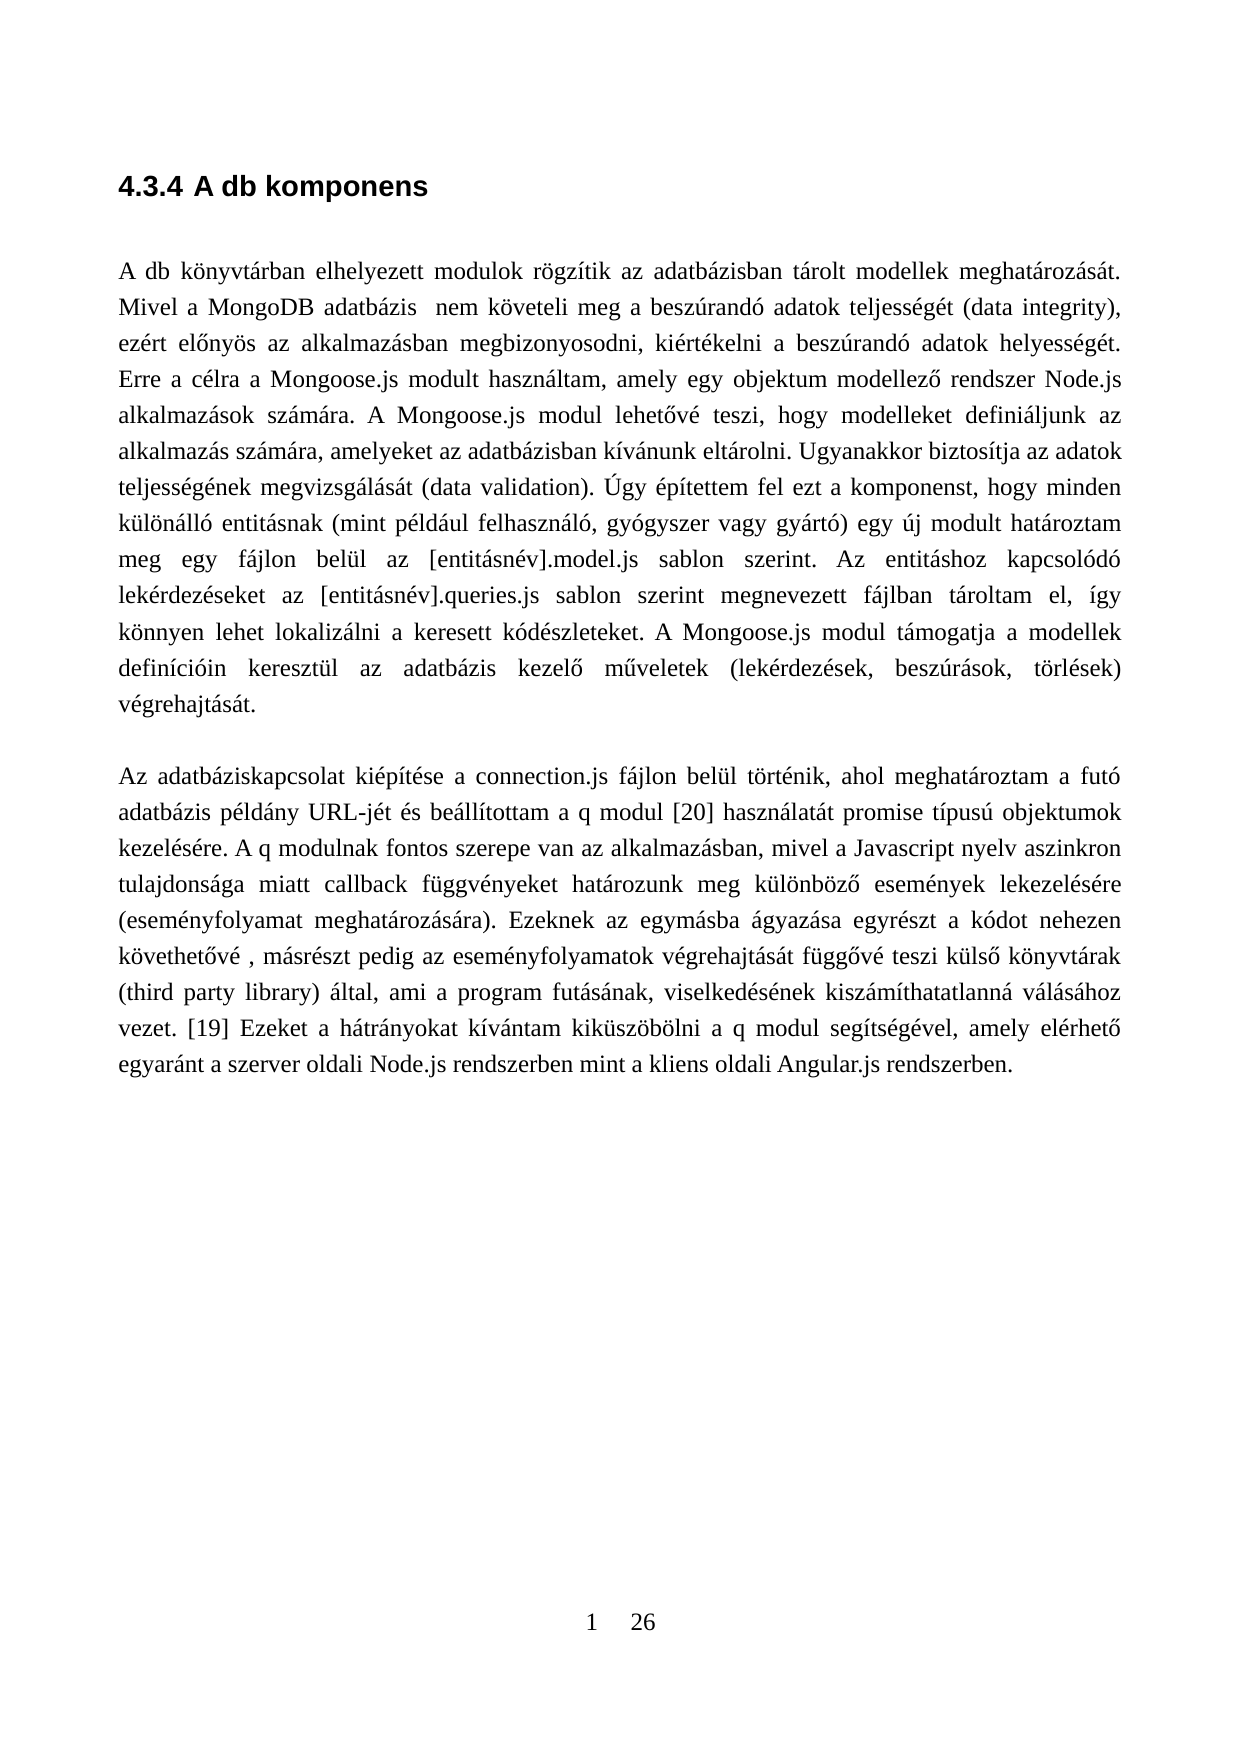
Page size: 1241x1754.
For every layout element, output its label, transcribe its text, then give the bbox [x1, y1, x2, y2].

subtitle A db könyvtárban elhelyezett modulok rögzítik az adatbázisban tárolt modellek meghatározását. Mivel a MongoDB adatbázis nem követeli meg a beszúrandó adatok teljességét (data integrity), ezért előnyös az alkalmazásban megbizonyosodni, kiértékelni a beszúrandó adatok helyességét. Erre a célra a Mongoose.js modult használtam, amely egy objektum modellező rendszer Node.js alkalmazások számára. A Mongoose.js modul lehetővé teszi, hogy modelleket definiáljunk az alkalmazás számára, amelyeket az adatbázisban kívánunk eltárolni. Ugyanakkor biztosítja az adatok teljességének megvizsgálását (data validation). Úgy építettem fel ezt a komponenst, hogy minden különálló entitásnak (mint például felhasználó, gyógyszer vagy gyártó) egy új modult határoztam meg egy fájlon belül az [entitásnév].model.js sablon szerint. Az entitáshoz kapcsolódó lekérdezéseket az [entitásnév].queries.js sablon szerint megnevezett fájlban tároltam el, így könnyen lehet lokalizálni a keresett kódészleteket. A Mongoose.js modul támogatja a modellek definícióin keresztül az adatbázis kezelő műveletek (lekérdezések, beszúrások, törlések) végrehajtását. [118, 251, 1122, 719]
subtitle Az adatbáziskapcsolat kiépítése a connection.js fájlon belül történik, ahol meghatároztam a futó adatbázis példány URL-jét és beállítottam a q modul [20] használatát promise típusú objektumok kezelésére. A q modulnak fontos szerepe van az alkalmazásban, mivel a Javascript nyelv aszinkron tulajdonsága miatt callback függvényeket határozunk meg különböző események lekezelésére (eseményfolyamat meghatározására). Ezeknek az egymásba ágyazása egyrészt a kódot nehezen követhetővé , másrészt pedig az eseményfolyamatok végrehajtását függővé teszi külső könyvtárak (third party library) által, ami a program futásának, viselkedésének kiszámíthatatlanná válásához vezet. [19] Ezeket a hátrányokat kívántam kiküszöbölni a q modul segítségével, amely elérhető egyaránt a szerver oldali Node.js rendszerben mint a kliens oldali Angular.js rendszerben. [118, 755, 1122, 1080]
subtitle A db komponens [118, 169, 1122, 202]
